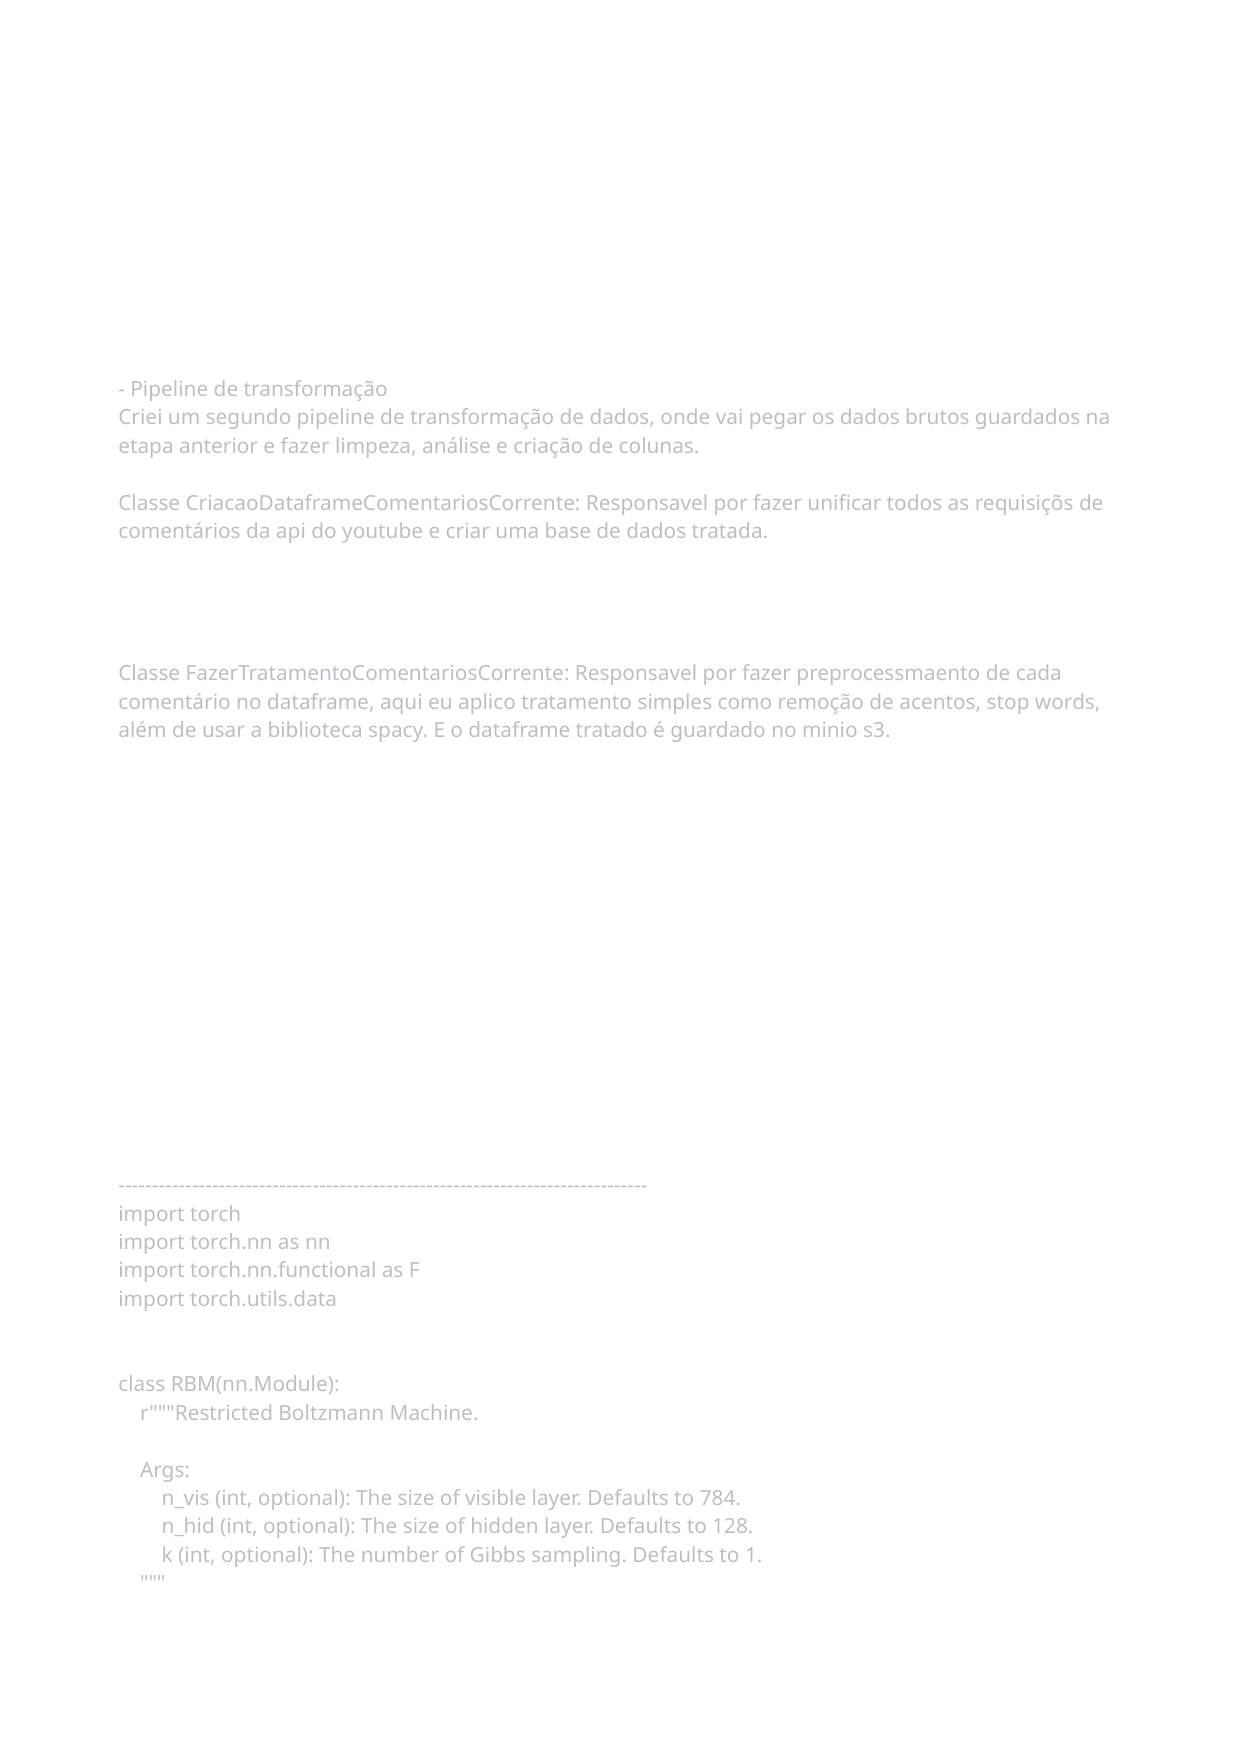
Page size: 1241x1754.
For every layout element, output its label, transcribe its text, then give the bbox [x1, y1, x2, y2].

text class RBM(nn.Module): [118, 1369, 1122, 1398]
text r"""Restricted Boltzmann Machine. [118, 1398, 1122, 1426]
text Args: [118, 1455, 1122, 1483]
text import torch.nn.functional as F [118, 1256, 1122, 1284]
text Criei um segundo pipeline de transformação de dados, onde vai pegar os dados brutos guardados na etapa anterior e fazer limpeza, análise e criação de colunas. [118, 402, 1122, 459]
text """ [118, 1568, 1122, 1597]
text import torch.nn as nn [118, 1227, 1122, 1256]
text import torch [118, 1199, 1122, 1227]
text ------------------------------------------------------------------------------- [118, 1170, 1122, 1199]
text Classe CriacaoDataframeComentariosCorrente: Responsavel por fazer unificar todos as requisiçõs de comentários da api do youtube e criar uma base de dados tratada. [118, 488, 1122, 545]
text import torch.utils.data [118, 1284, 1122, 1312]
text k (int, optional): The number of Gibbs sampling. Defaults to 1. [118, 1540, 1122, 1568]
text n_hid (int, optional): The size of hidden layer. Defaults to 128. [118, 1512, 1122, 1540]
text - Pipeline de transformação [118, 374, 1122, 402]
text Classe FazerTratamentoComentariosCorrente: Responsavel por fazer preprocessmaento de cada comentário no dataframe, aqui eu aplico tratamento simples como remoção de acentos, stop words, além de usar a biblioteca spacy. E o dataframe tratado é guardado no minio s3. [118, 658, 1122, 744]
text n_vis (int, optional): The size of visible layer. Defaults to 784. [118, 1483, 1122, 1512]
